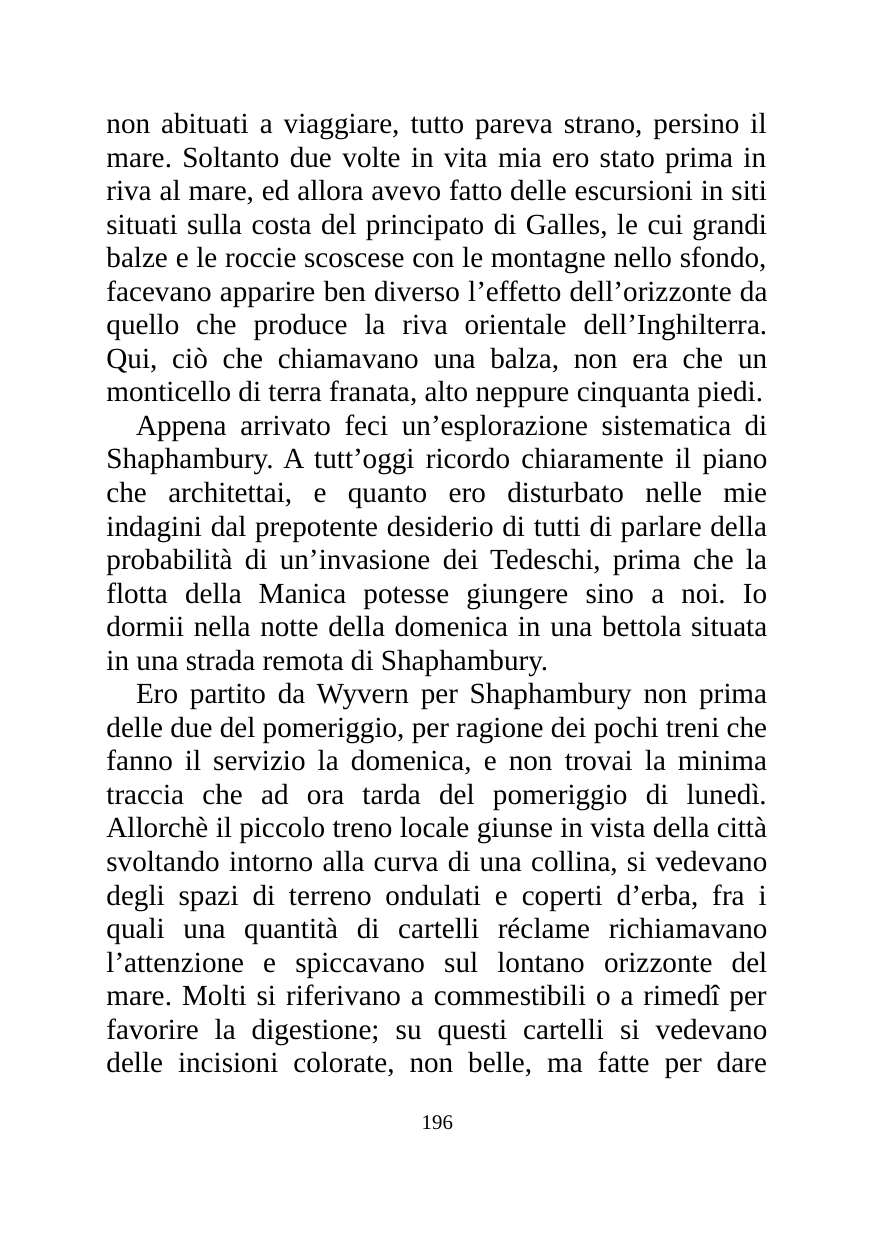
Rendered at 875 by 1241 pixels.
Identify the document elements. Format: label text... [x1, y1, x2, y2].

text Appena arrivato feci un’esplorazione sistematica di Shaphambury. A tutt’oggi ricordo chiaramente il piano che architettai, e quanto ero disturbato nelle mie indagini dal prepotente desiderio di tutti di parlare della probabilità di un’invasione dei Tedeschi, prima che la flotta della Manica potesse giungere sino a noi. Io dormii nella notte della domenica in una bettola situata in una strada remota di Shaphambury. [106, 408, 768, 676]
text Ero partito da Wyvern per Shaphambury non prima delle due del pomeriggio, per ragione dei pochi treni che fanno il servizio la domenica, e non trovai la minima traccia che ad ora tarda del pomeriggio di lunedì. Allorchè il piccolo treno locale giunse in vista della città svoltando intorno alla curva di una collina, si vedevano degli spazi di terreno ondulati e coperti d’erba, fra i quali una quantità di cartelli réclame richiamavano l’attenzione e spiccavano sul lontano orizzonte del mare. Molti si riferivano a commestibili o a rimedî per favorire la digestione; su questi cartelli si vedevano delle incisioni colorate, non belle, ma fatte per dare [106, 676, 768, 1079]
text non abituati a viaggiare, tutto pareva strano, persino il mare. Soltanto due volte in vita mia ero stato prima in riva al mare, ed allora avevo fatto delle escursioni in siti situati sulla costa del principato di Galles, le cui grandi balze e le roccie scoscese con le montagne nello sfondo, facevano apparire ben diverso l’effetto dell’orizzonte da quello che produce la riva orientale dell’Inghilterra. Qui, ciò che chiamavano una balza, non era che un monticello di terra franata, alto neppure cinquanta piedi. [106, 106, 768, 408]
